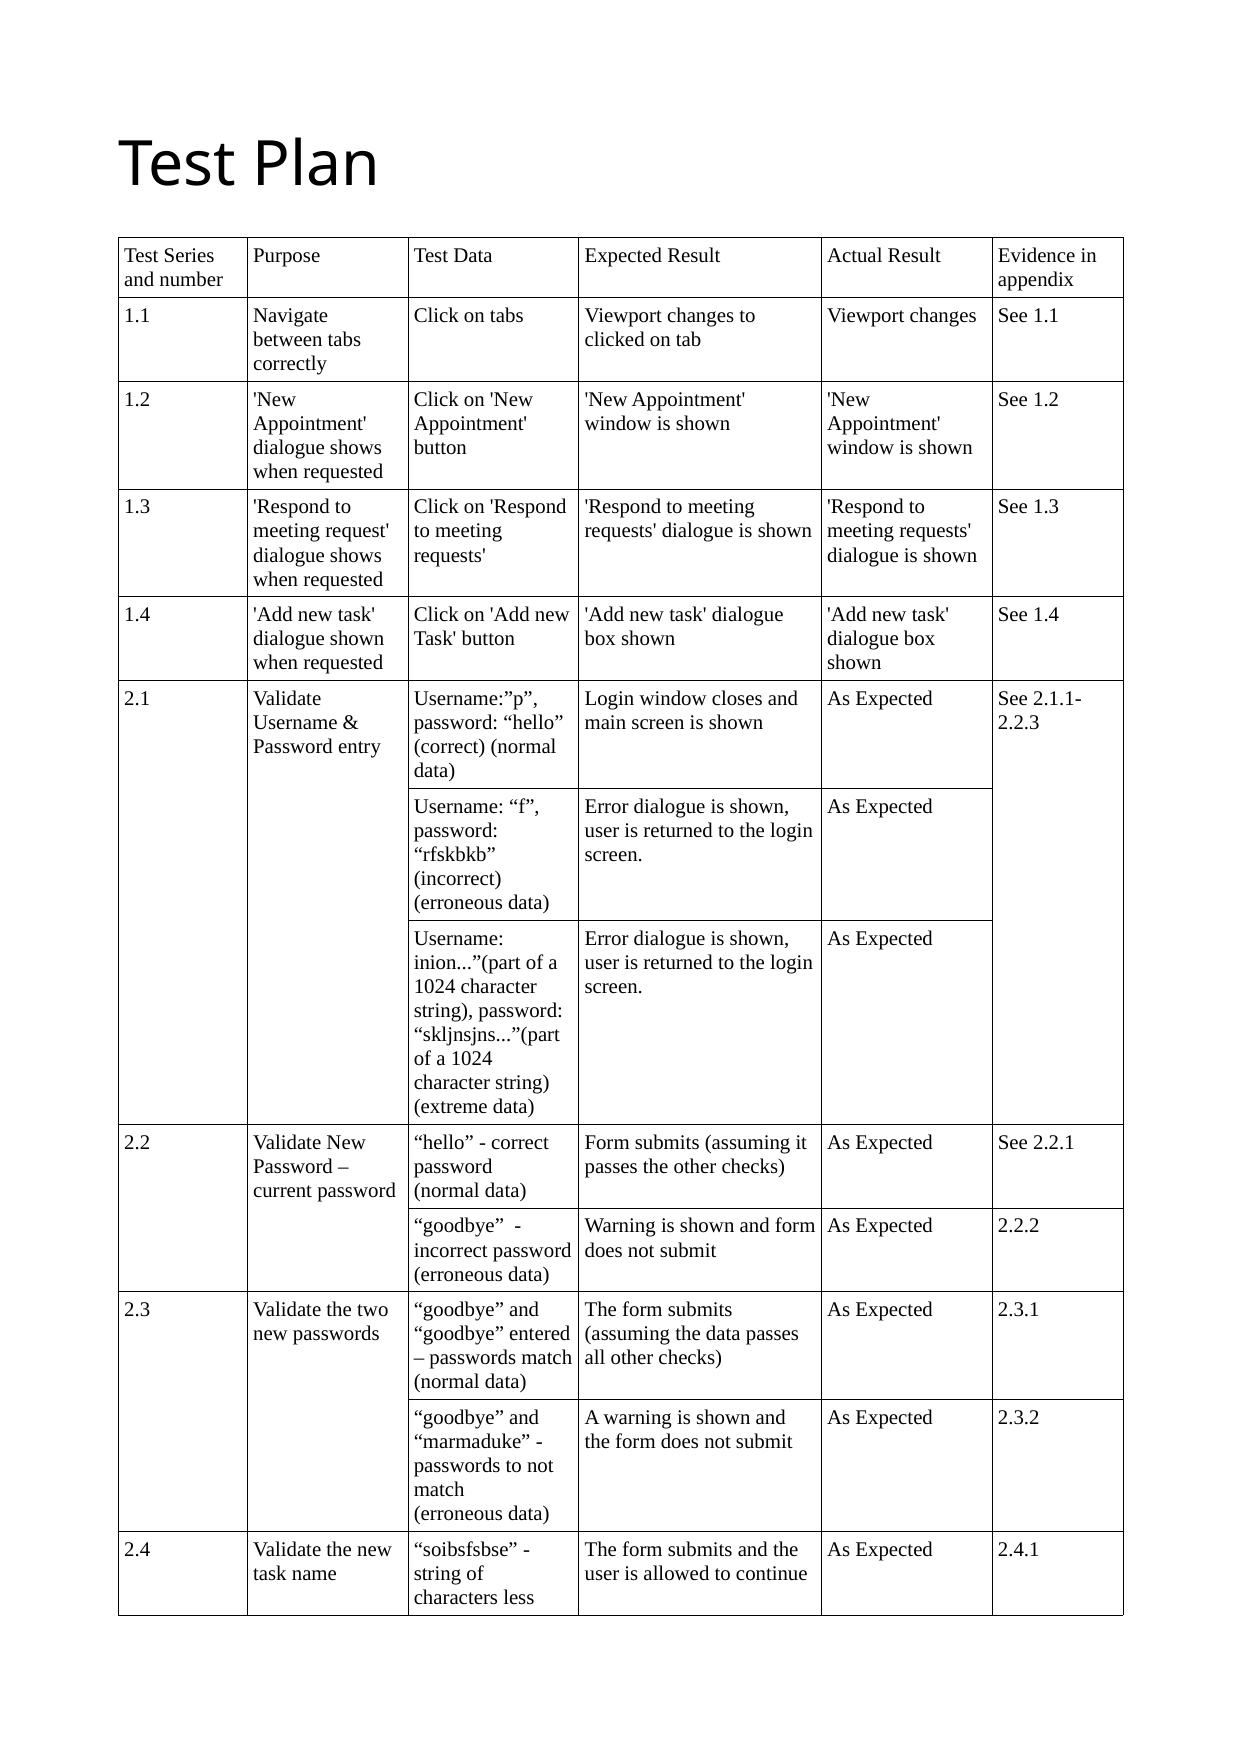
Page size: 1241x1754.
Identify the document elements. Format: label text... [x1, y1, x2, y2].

table_cell 2.1 [119, 681, 247, 1124]
table_cell Click on 'Respond to meeting requests' [409, 490, 578, 596]
table_cell “hello” - correct password (normal data) [409, 1125, 578, 1208]
table_cell 1.1 [119, 298, 247, 381]
table_cell As Expected [822, 921, 992, 1124]
table_cell 1.4 [119, 597, 247, 680]
table_cell Validate the new task name [248, 1532, 408, 1615]
table_cell Error dialogue is shown, user is returned to the login screen. [579, 789, 821, 920]
table_cell 'New Appointment' dialogue shows when requested [248, 382, 408, 488]
table_cell 'Add new task' dialogue box shown [579, 597, 821, 680]
table_cell “goodbye” and “goodbye” entered – passwords match (normal data) [409, 1292, 578, 1399]
table_header Expected Result [579, 238, 821, 297]
table_cell The form submits (assuming the data passes all other checks) [579, 1292, 821, 1399]
table_cell Click on tabs [409, 298, 578, 381]
table_cell See 1.4 [993, 597, 1123, 680]
table_cell 'New Appointment' window is shown [822, 382, 992, 488]
table_cell 'Respond to meeting requests' dialogue is shown [579, 490, 821, 596]
table_cell As Expected [822, 1125, 992, 1208]
table_cell As Expected [822, 1400, 992, 1531]
table_cell Form submits (assuming it passes the other checks) [579, 1125, 821, 1208]
table_cell As Expected [822, 681, 992, 788]
table_header Purpose [248, 238, 408, 297]
table_cell Warning is shown and form does not submit [579, 1209, 821, 1291]
table_cell 1.2 [119, 382, 247, 488]
table_cell Username: inion...”(part of a 1024 character string), password: “skljnsjns...”(part of a 1024 character string)(extreme data) [409, 921, 578, 1124]
table_cell 'Respond to meeting requests' dialogue is shown [822, 490, 992, 596]
table_cell 'Respond to meeting request' dialogue shows when requested [248, 490, 408, 596]
table_cell As Expected [822, 789, 992, 920]
table_cell See 1.1 [993, 298, 1123, 381]
table_cell Login window closes and main screen is shown [579, 681, 821, 788]
table_cell 2.3.1 [993, 1292, 1123, 1399]
table_cell 2.3 [119, 1292, 247, 1531]
table_cell See 1.3 [993, 490, 1123, 596]
table_cell 'Add new task' dialogue shown when requested [248, 597, 408, 680]
table_cell A warning is shown and the form does not submit [579, 1400, 821, 1531]
table_cell Navigate between tabs correctly [248, 298, 408, 381]
table_cell 'New Appointment' window is shown [579, 382, 821, 488]
table_cell Validate the two new passwords [248, 1292, 408, 1531]
table_cell See 2.2.1 [993, 1125, 1123, 1208]
table_cell “goodbye” - incorrect password (erroneous data) [409, 1209, 578, 1291]
table_cell Viewport changes [822, 298, 992, 381]
table_cell See 2.1.1-2.2.3 [993, 681, 1123, 1124]
table_cell 2.3.2 [993, 1400, 1123, 1531]
table_cell As Expected [822, 1532, 992, 1615]
table_cell 2.2.2 [993, 1209, 1123, 1291]
table_cell 2.2 [119, 1125, 247, 1291]
table_cell Username:”p”, password: “hello” (correct) (normal data) [409, 681, 578, 788]
table_cell Viewport changes to clicked on tab [579, 298, 821, 381]
text Test Plan [118, 118, 1122, 203]
table_cell Username: “f”, password: “rfskbkb” (incorrect) (erroneous data) [409, 789, 578, 920]
table_header Test Data [409, 238, 578, 297]
table_cell 1.3 [119, 490, 247, 596]
table_cell Click on 'Add new Task' button [409, 597, 578, 680]
table_cell 2.4.1 [993, 1532, 1123, 1615]
table_cell The form submits and the user is allowed to continue [579, 1532, 821, 1615]
table_cell Click on 'New Appointment' button [409, 382, 578, 488]
table_header Evidence in appendix [993, 238, 1123, 297]
table_header Actual Result [822, 238, 992, 297]
table_header Test Series and number [119, 238, 247, 297]
table_cell “soibsfsbse” - string of characters less [409, 1532, 578, 1615]
table_cell 'Add new task' dialogue box shown [822, 597, 992, 680]
table_cell Error dialogue is shown, user is returned to the login screen. [579, 921, 821, 1124]
table_cell See 1.2 [993, 382, 1123, 488]
table_cell “goodbye” and “marmaduke” - passwords to not match (erroneous data) [409, 1400, 578, 1531]
table_cell 2.4 [119, 1532, 247, 1615]
table_cell As Expected [822, 1292, 992, 1399]
table_cell Validate Username & Password entry [248, 681, 408, 1124]
table_cell As Expected [822, 1209, 992, 1291]
table_cell Validate New Password – current password [248, 1125, 408, 1291]
